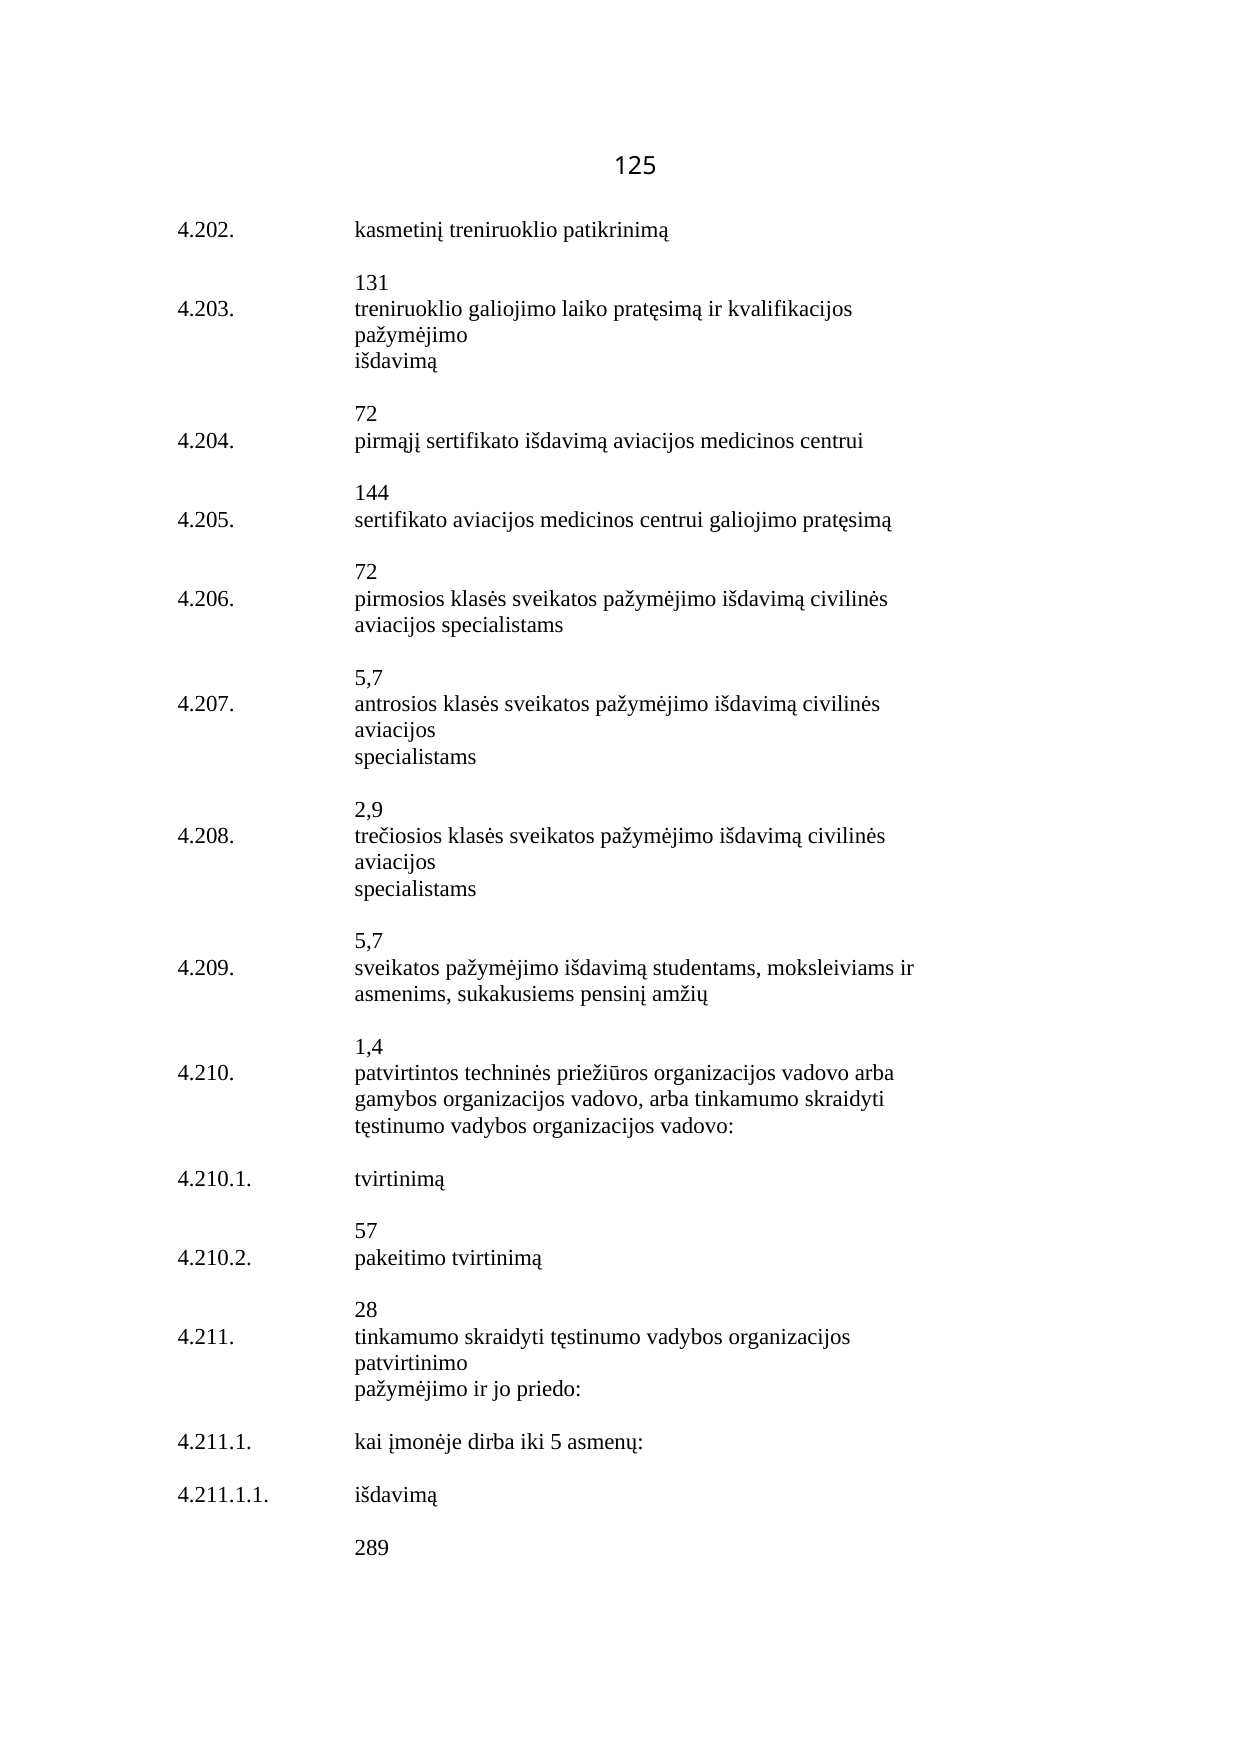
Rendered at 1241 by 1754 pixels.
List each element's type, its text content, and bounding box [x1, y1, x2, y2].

text 4.208. trečiosios klasės sveikatos pažymėjimo išdavimą civilinės aviacijos [177, 822, 945, 875]
text 4.210.2. pakeitimo tvirtinimą 28 [177, 1244, 945, 1323]
text 4.207. antrosios klasės sveikatos pažymėjimo išdavimą civilinės aviacijos [177, 690, 945, 743]
text 4.209. sveikatos pažymėjimo išdavimą studentams, moksleiviams ir [177, 954, 945, 980]
text 4.210. patvirtintos techninės priežiūros organizacijos vadovo arba [177, 1059, 945, 1086]
text 4.204. pirmąjį sertifikato išdavimą aviacijos medicinos centrui 144 [177, 427, 945, 506]
text 4.211. tinkamumo skraidyti tęstinumo vadybos organizacijos patvirtinimo [177, 1323, 945, 1375]
text aviacijos specialistams 5,7 [354, 611, 945, 690]
text pažymėjimo ir jo priedo: [354, 1375, 945, 1428]
text specialistams 5,7 [354, 875, 945, 954]
text specialistams 2,9 [354, 743, 945, 822]
text gamybos organizacijos vadovo, arba tinkamumo skraidyti [354, 1086, 945, 1112]
text tęstinumo vadybos organizacijos vadovo: [354, 1112, 945, 1164]
text 4.210.1. tvirtinimą 57 [177, 1164, 945, 1244]
text 4.211.1. kai įmonėje dirba iki 5 asmenų: [177, 1428, 945, 1481]
text išdavimą 72 [354, 348, 945, 427]
text asmenims, sukakusiems pensinį amžių 1,4 [354, 980, 945, 1059]
text 4.206. pirmosios klasės sveikatos pažymėjimo išdavimą civilinės [177, 585, 945, 611]
text 4.211.1.1. išdavimą 289 [177, 1481, 945, 1560]
text 4.203. treniruoklio galiojimo laiko pratęsimą ir kvalifikacijos pažymėjimo [177, 295, 945, 348]
text 4.202. kasmetinį treniruoklio patikrinimą 131 [177, 216, 945, 295]
text 4.205. sertifikato aviacijos medicinos centrui galiojimo pratęsimą 72 [177, 506, 945, 585]
